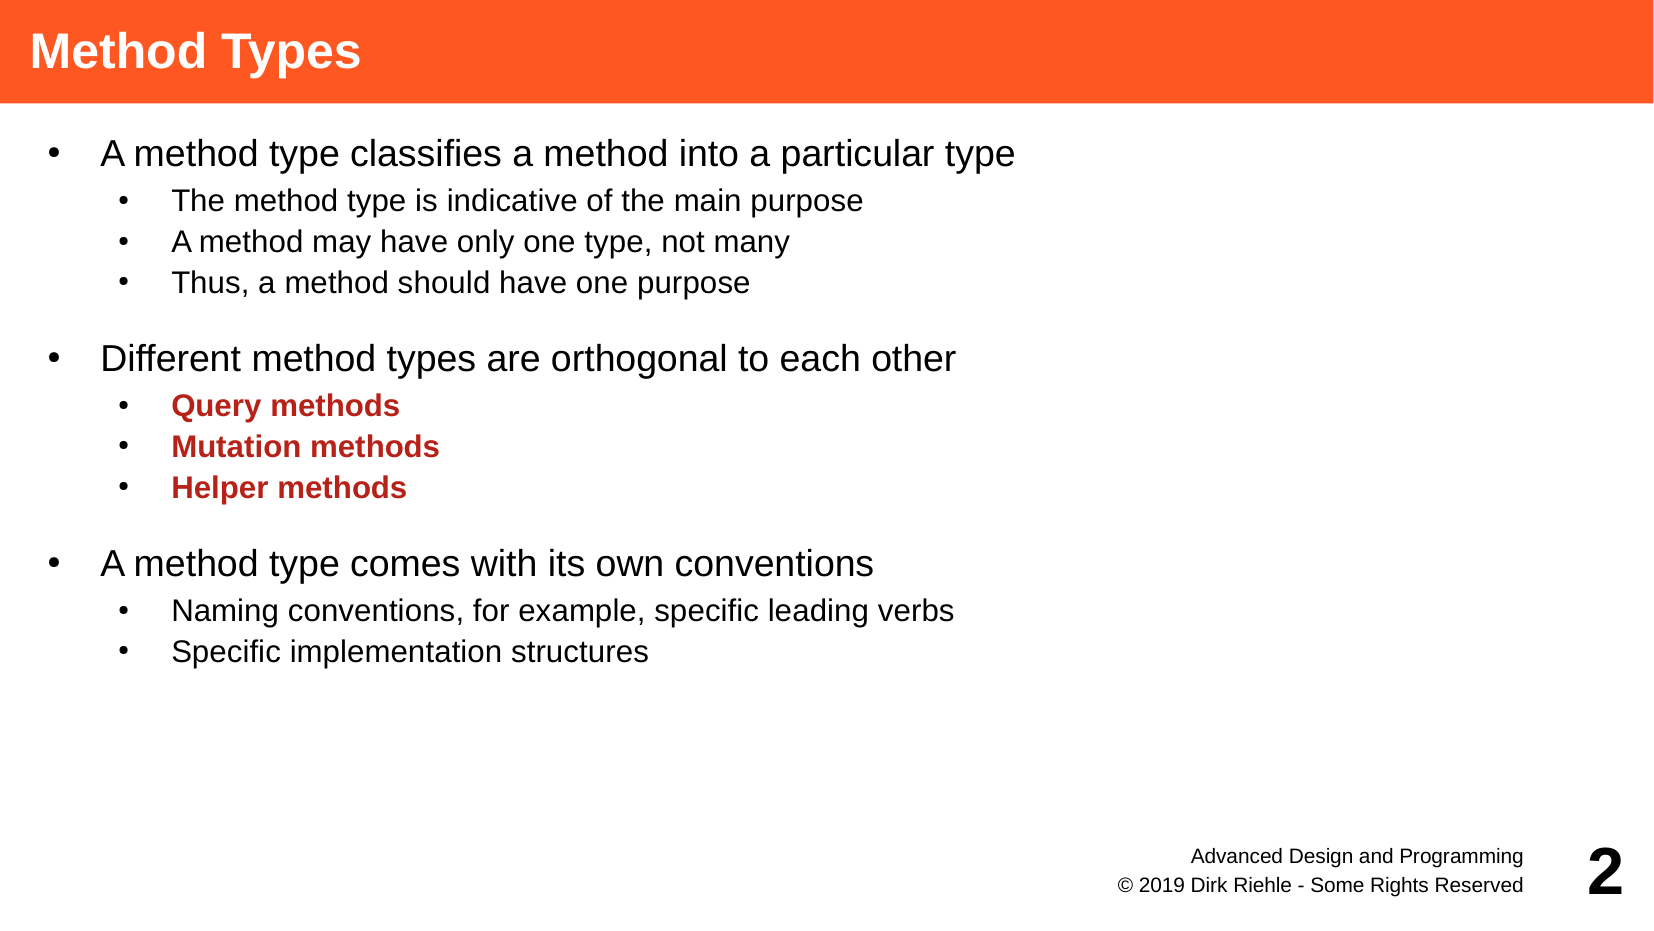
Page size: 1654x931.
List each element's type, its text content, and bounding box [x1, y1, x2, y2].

list A method type classifies a method into a particular type The method type is indicative of the main purpose A method may have only one type, not many Thus, a method should have one purpose Different method types are orthogonal to each other Query methods Mutation methods Helper methods A method type comes with its own conventions Naming conventions, for example, specific leading verbs Specific implementation structures [29, 132, 1625, 813]
title Method Types [0, 0, 1654, 104]
